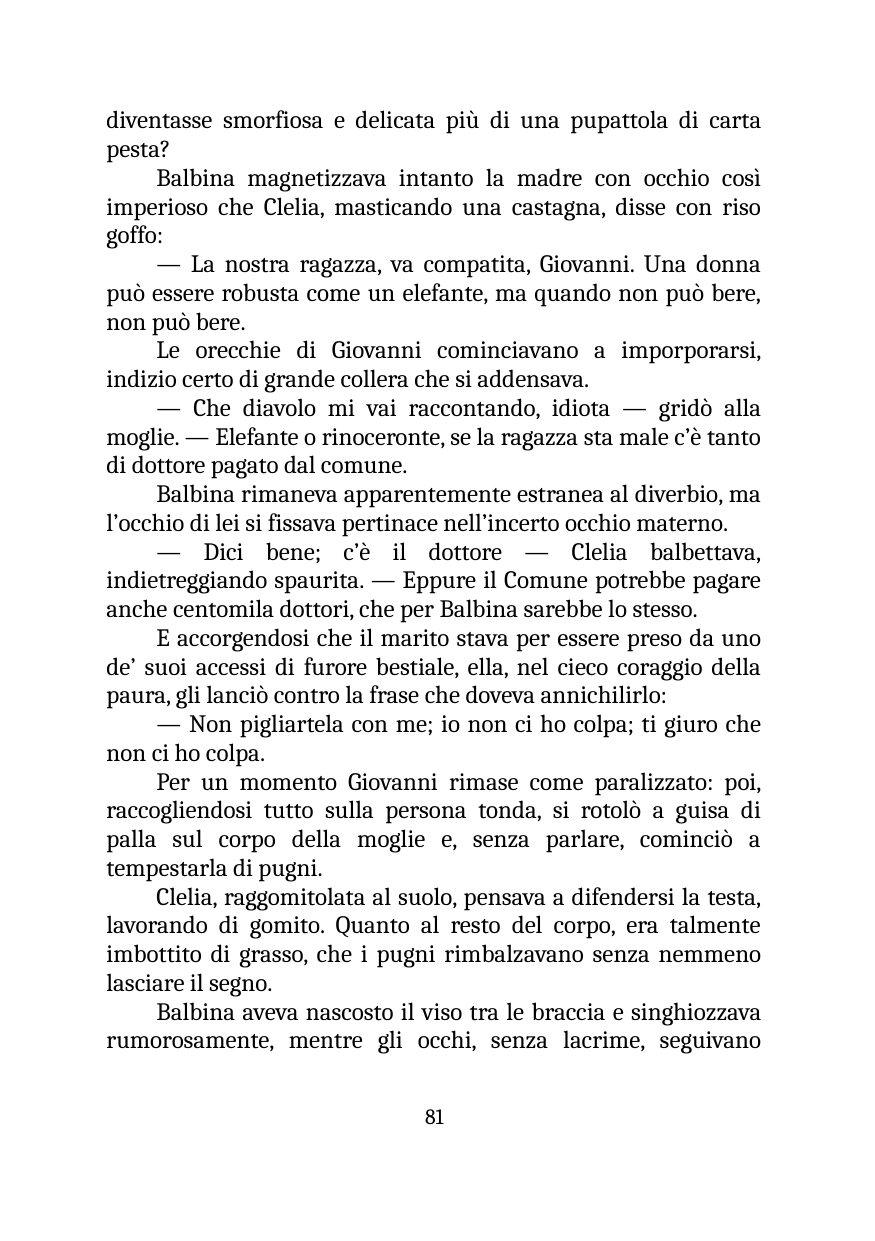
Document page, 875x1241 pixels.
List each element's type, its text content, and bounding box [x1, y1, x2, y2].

text Balbina aveva nascosto il viso tra le braccia e singhiozzava rumorosamente, mentre gli occhi, senza lacrime, seguivano [106, 997, 762, 1055]
text Per un momento Giovanni rimase come paralizzato: poi, raccogliendosi tutto sulla persona tonda, si rotolò a guisa di palla sul corpo della moglie e, senza parlare, cominciò a tempestarla di pugni. [106, 767, 762, 882]
text Le orecchie di Giovanni cominciavano a imporporarsi, indizio certo di grande collera che si addensava. [106, 336, 762, 394]
text diventasse smorfiosa e delicata più di una pupattola di carta pesta? [106, 106, 762, 164]
text — La nostra ragazza, va compatita, Giovanni. Una donna può essere robusta come un elefante, ma quando non può bere, non può bere. [106, 250, 762, 336]
text E accorgendosi che il marito stava per essere preso da uno de’ suoi accessi di furore bestiale, ella, nel cieco coraggio della paura, gli lanciò contro la frase che doveva annichilirlo: [106, 624, 762, 710]
text — Non pigliartela con me; io non ci ho colpa; ti giuro che non ci ho colpa. [106, 710, 762, 767]
text Balbina magnetizzava intanto la madre con occhio così imperioso che Clelia, masticando una castagna, disse con riso goffo: [106, 164, 762, 250]
text Clelia, raggomitolata al suolo, pensava a difendersi la testa, lavorando di gomito. Quanto al resto del corpo, era talmente imbottito di grasso, che i pugni rimbalzavano senza nemmeno lasciare il segno. [106, 882, 762, 997]
text — Dici bene; c’è il dottore — Clelia balbettava, indietreggiando spaurita. — Eppure il Comune potrebbe pagare anche centomila dottori, che per Balbina sarebbe lo stesso. [106, 537, 762, 624]
text Balbina rimaneva apparentemente estranea al diverbio, ma l’occhio di lei si fissava pertinace nell’incerto occhio materno. [106, 480, 762, 537]
text — Che diavolo mi vai raccontando, idiota — gridò alla moglie. — Elefante o rinoceronte, se la ragazza sta male c’è tanto di dottore pagato dal comune. [106, 394, 762, 480]
